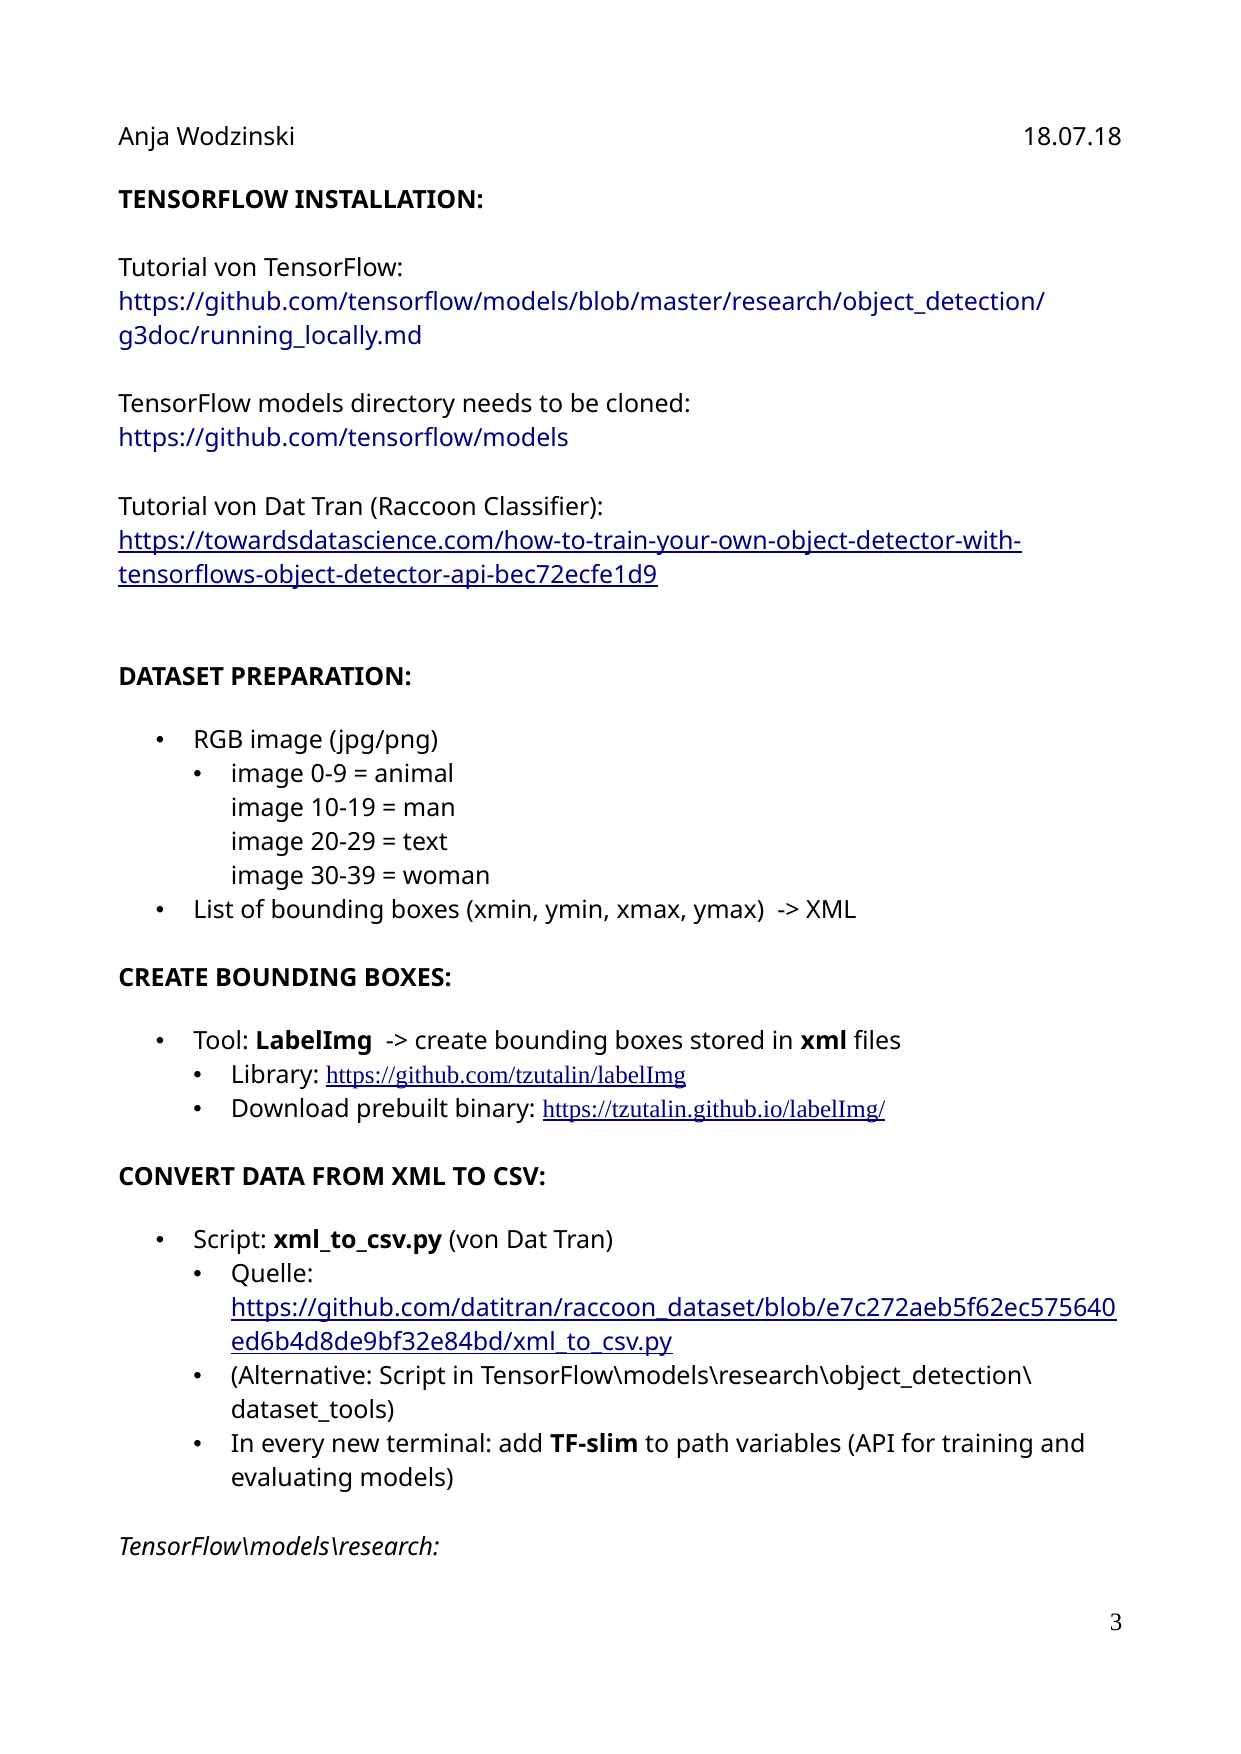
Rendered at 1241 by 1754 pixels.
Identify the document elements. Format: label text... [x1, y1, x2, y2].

text TENSORFLOW INSTALLATION: [118, 182, 1122, 216]
text TensorFlow models directory needs to be cloned: [118, 386, 1122, 420]
text CONVERT DATA FROM XML TO CSV: [118, 1159, 1122, 1222]
list Download prebuilt binary: https://tzutalin.github.io/labelImg/ [193, 1091, 1122, 1125]
list (Alternative: Script in TensorFlow\models\research\object_detection\dataset_tools) [193, 1358, 1122, 1426]
text https://github.com/tensorflow/models [118, 420, 1122, 454]
text https://github.com/tensorflow/models/blob/master/research/object_detection/g3doc/running_locally.md [118, 284, 1122, 352]
text Tutorial von Dat Tran (Raccoon Classifier): https://towardsdatascience.com/how-to-train-your-own-object-detector-with-tensorflows-object-detector-api-bec72ecfe1d9 [118, 488, 1122, 590]
list List of bounding boxes (xmin, ymin, xmax, ymax) -> XML [156, 892, 1122, 926]
list RGB image (jpg/png) [156, 721, 1122, 755]
list In every new terminal: add TF-slim to path variables (API for training and evaluating models) [193, 1426, 1122, 1528]
list Script: xml_to_csv.py (von Dat Tran) [156, 1222, 1122, 1256]
list Tool: LabelImg -> create bounding boxes stored in xml files [156, 1023, 1122, 1057]
list Quelle: https://github.com/datitran/raccoon_dataset/blob/e7c272aeb5f62ec575640ed6b4d8de9bf32e84bd/xml_to_csv.py [193, 1256, 1122, 1358]
list Library: https://github.com/tzutalin/labelImg [193, 1057, 1122, 1091]
list image 0-9 = animal image 10-19 = man image 20-29 = text image 30-39 = woman [193, 755, 1122, 892]
text DATASET PREPARATION: [118, 658, 1122, 693]
text Tutorial von TensorFlow: [118, 250, 1122, 284]
text TensorFlow\models\research: [118, 1528, 1122, 1562]
text CREATE BOUNDING BOXES: [118, 960, 1122, 1023]
